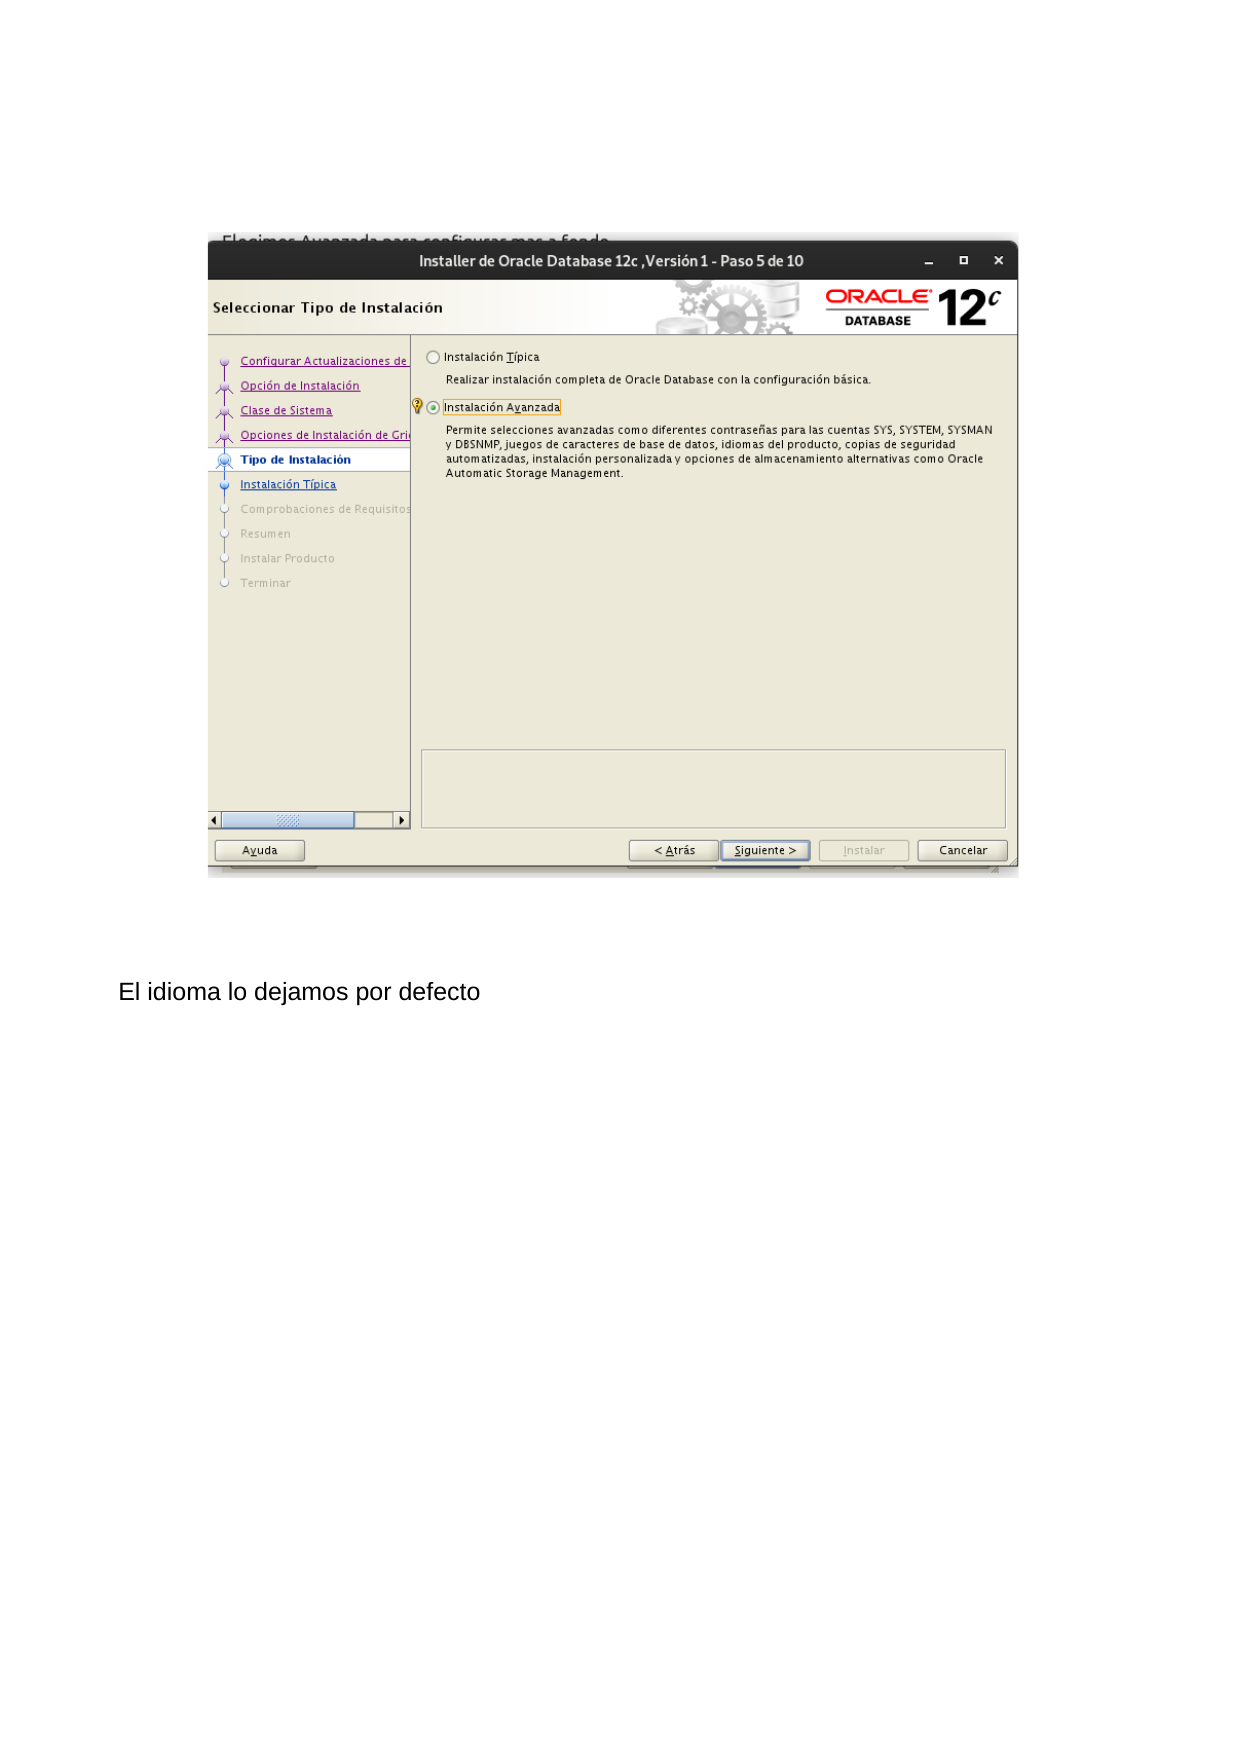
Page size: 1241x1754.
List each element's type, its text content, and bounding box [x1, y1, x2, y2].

text El idioma lo dejamos por defecto [118, 977, 1122, 1006]
picture [273, 232, 945, 878]
